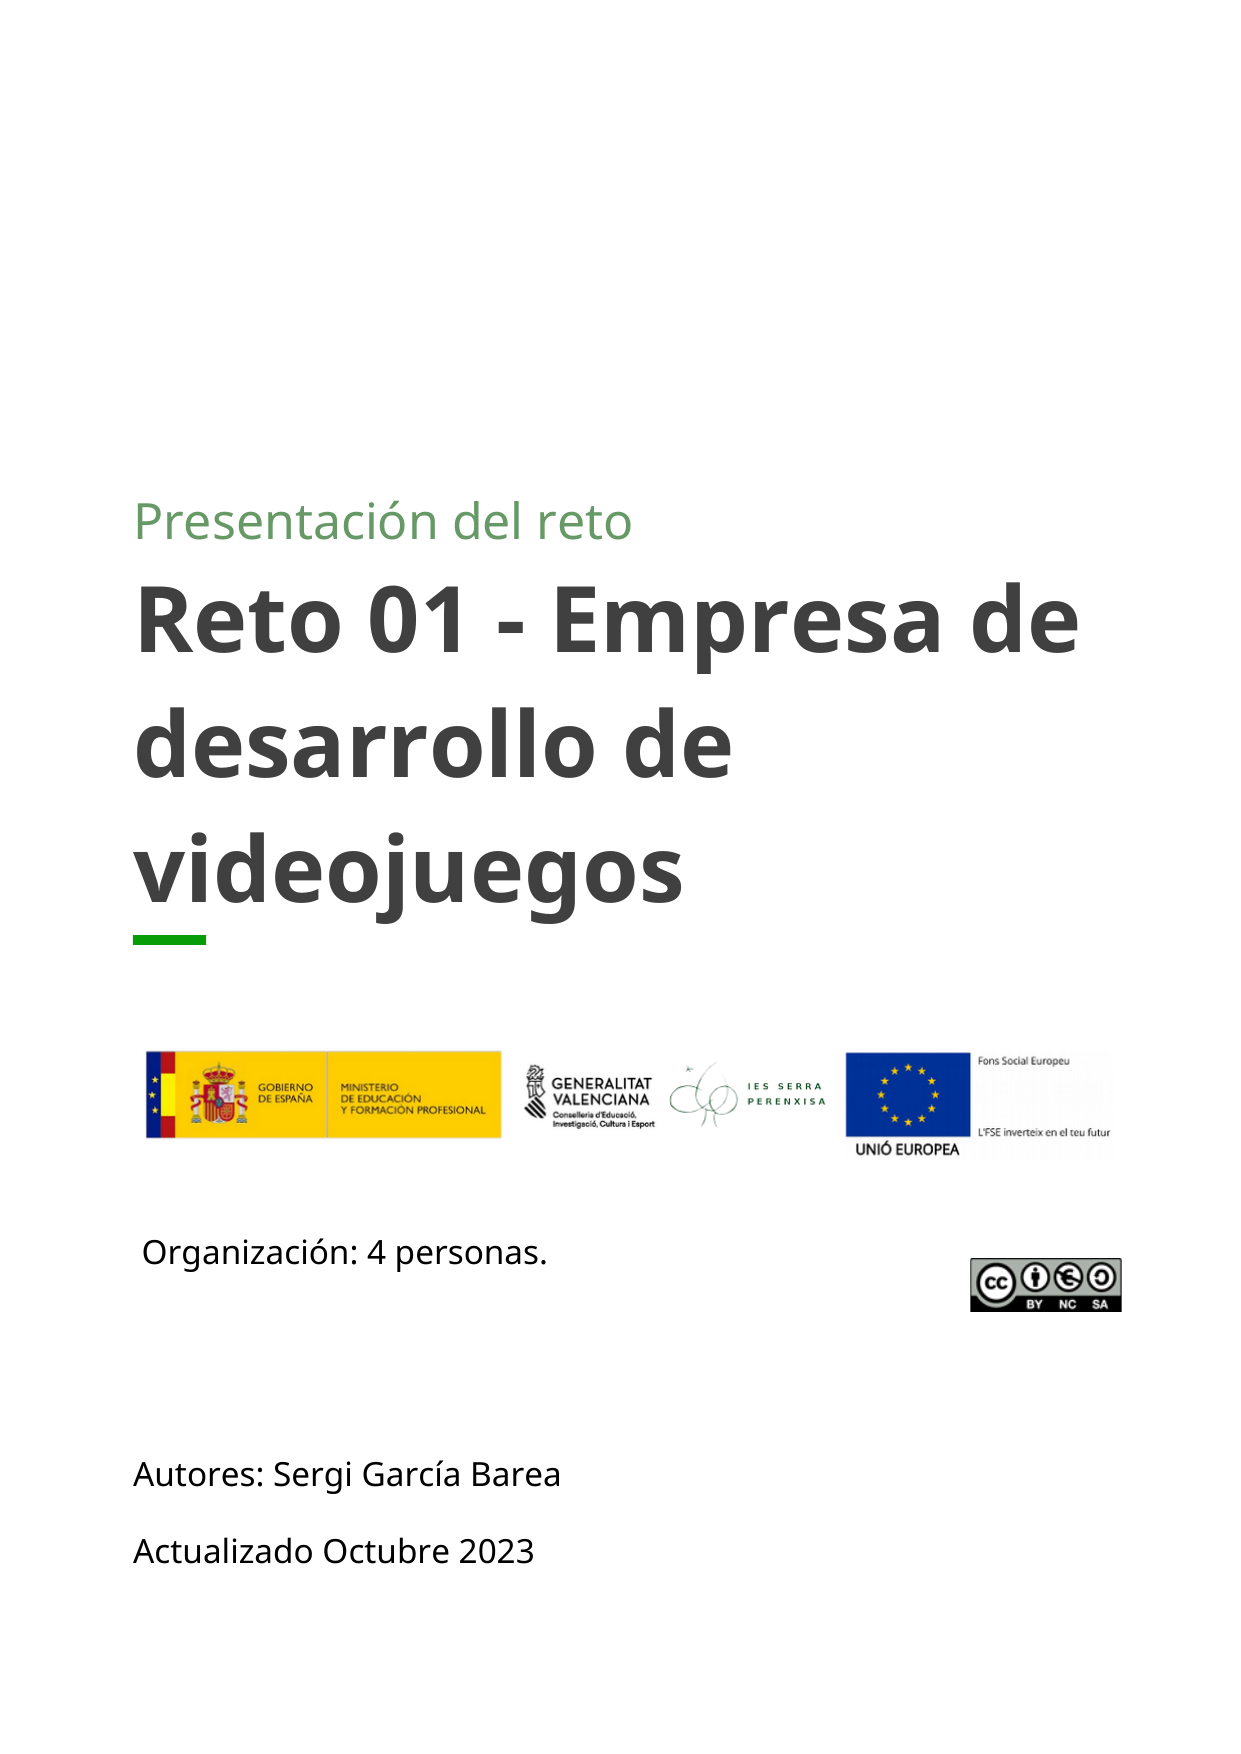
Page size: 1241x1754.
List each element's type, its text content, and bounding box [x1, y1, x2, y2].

picture [970, 1258, 1122, 1312]
picture [132, 935, 207, 945]
text Organización: 4 personas. [133, 1229, 1122, 1274]
text Actualizado Octubre 2023 [133, 1528, 1122, 1574]
title Presentación del reto Reto 01 - Empresa de desarrollo de videojuegos [133, 486, 1122, 929]
picture [132, 1032, 1122, 1171]
text Autores: Sergi García Barea [133, 1451, 1122, 1496]
